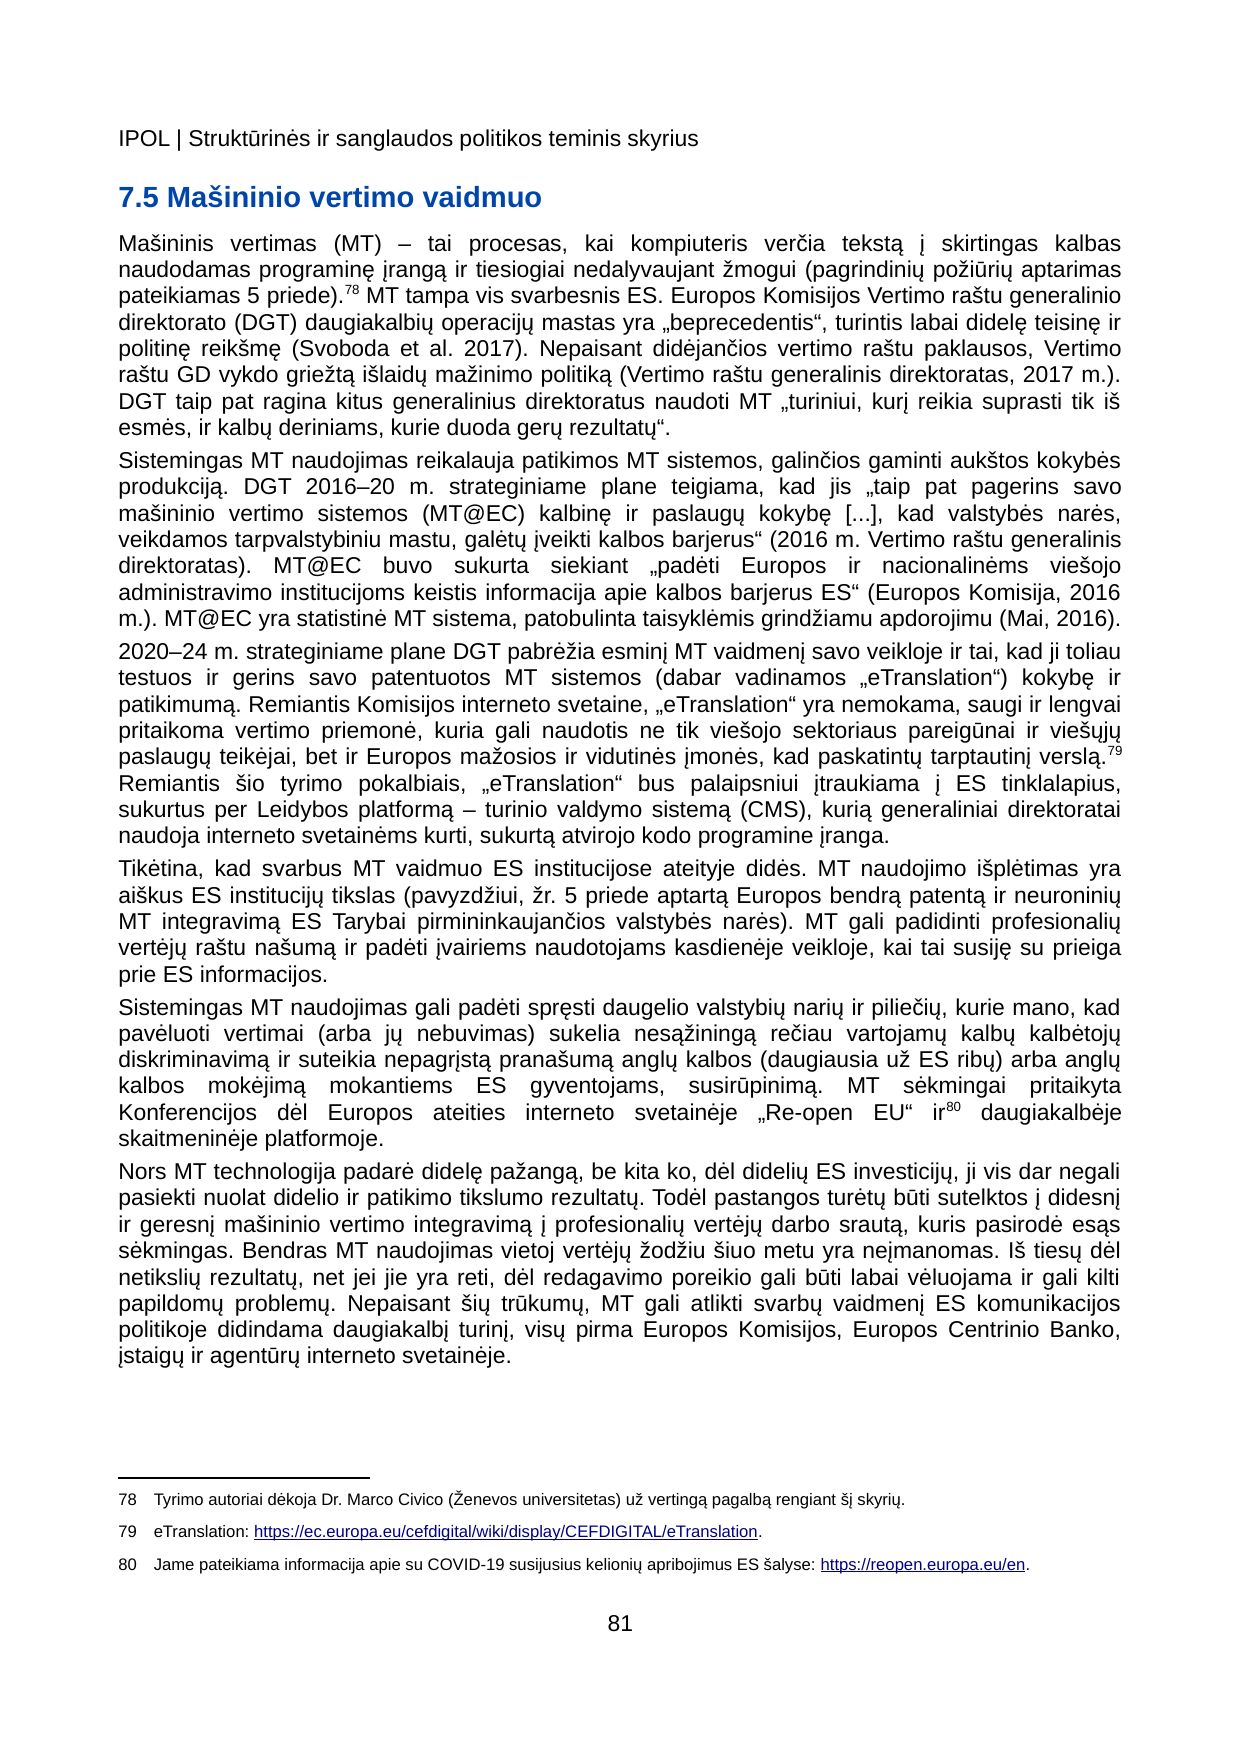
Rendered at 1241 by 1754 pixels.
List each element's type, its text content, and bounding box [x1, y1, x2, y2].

text Tyrimo autoriai dėkoja Dr. Marco Civico (Ženevos universitetas) už vertingą pagalbą rengiant šį skyrių. [118, 1490, 1122, 1509]
text Tikėtina, kad svarbus MT vaidmuo ES institucijose ateityje didės. MT naudojimo išplėtimas yra aiškus ES institucijų tikslas (pavyzdžiui, žr. 5 priede aptartą Europos bendrą patentą ir neuroninių MT integravimą ES Tarybai pirmininkaujančios valstybės narės). MT gali padidinti profesionalių vertėjų raštu našumą ir padėti įvairiems naudotojams kasdienėje veikloje, kai tai susiję su prieiga prie ES informacijos. [118, 855, 1122, 987]
text eTranslation: https://ec.europa.eu/cefdigital/wiki/display/CEFDIGITAL/eTranslation. [118, 1522, 1122, 1541]
text Mašininis vertimas (MT) – tai procesas, kai kompiuteris verčia tekstą į skirtingas kalbas naudodamas programinę įrangą ir tiesiogiai nedalyvaujant žmogui (pagrindinių požiūrių aptarimas pateikiamas 5 priede). MT tampa vis svarbesnis ES. Europos Komisijos Vertimo raštu generalinio direktorato (DGT) daugiakalbių operacijų mastas yra „beprecedentis“, turintis labai didelę teisinę ir politinę reikšmę (Svoboda et al. 2017). Nepaisant didėjančios vertimo raštu paklausos, Vertimo raštu GD vykdo griežtą išlaidų mažinimo politiką (Vertimo raštu generalinis direktoratas, 2017 m.). DGT taip pat ragina kitus generalinius direktoratus naudoti MT „turiniui, kurį reikia suprasti tik iš esmės, ir kalbų deriniams, kurie duoda gerų rezultatų“. [118, 230, 1122, 441]
text Sistemingas MT naudojimas gali padėti spręsti daugelio valstybių narių ir piliečių, kurie mano, kad pavėluoti vertimai (arba jų nebuvimas) sukelia nesąžiningą rečiau vartojamų kalbų kalbėtojų diskriminavimą ir suteikia nepagrįstą pranašumą anglų kalbos (daugiausia už ES ribų) arba anglų kalbos mokėjimą mokantiems ES gyventojams, susirūpinimą. MT sėkmingai pritaikyta Konferencijos dėl Europos ateities interneto svetainėje „Re-open EU“ ir daugiakalbėje skaitmeninėje platformoje. [118, 993, 1122, 1152]
text 2020–24 m. strateginiame plane DGT pabrėžia esminį MT vaidmenį savo veikloje ir tai, kad ji toliau testuos ir gerins savo patentuotos MT sistemos (dabar vadinamos „eTranslation“) kokybę ir patikimumą. Remiantis Komisijos interneto svetaine, „eTranslation“ yra nemokama, saugi ir lengvai pritaikoma vertimo priemonė, kuria gali naudotis ne tik viešojo sektoriaus pareigūnai ir viešųjų paslaugų teikėjai, bet ir Europos mažosios ir vidutinės įmonės, kad paskatintų tarptautinį verslą. Remiantis šio tyrimo pokalbiais, „eTranslation“ bus palaipsniui įtraukiama į ES tinklalapius, sukurtus per Leidybos platformą – turinio valdymo sistemą (CMS), kurią generaliniai direktoratai naudoja interneto svetainėms kurti, sukurtą atvirojo kodo programine įranga. [118, 638, 1122, 849]
text Nors MT technologija padarė didelę pažangą, be kita ko, dėl didelių ES investicijų, ji vis dar negali pasiekti nuolat didelio ir patikimo tikslumo rezultatų. Todėl pastangos turėtų būti sutelktos į didesnį ir geresnį mašininio vertimo integravimą į profesionalių vertėjų darbo srautą, kuris pasirodė esąs sėkmingas. Bendras MT naudojimas vietoj vertėjų žodžiu šiuo metu yra neįmanomas. Iš tiesų dėl netikslių rezultatų, net jei jie yra reti, dėl redagavimo poreikio gali būti labai vėluojama ir gali kilti papildomų problemų. Nepaisant šių trūkumų, MT gali atlikti svarbų vaidmenį ES komunikacijos politikoje didindama daugiakalbį turinį, visų pirma Europos Komisijos, Europos Centrinio Banko, įstaigų ir agentūrų interneto svetainėje. [118, 1158, 1122, 1369]
text Sistemingas MT naudojimas reikalauja patikimos MT sistemos, galinčios gaminti aukštos kokybės produkciją. DGT 2016–20 m. strateginiame plane teigiama, kad jis „taip pat pagerins savo mašininio vertimo sistemos (MT@EC) kalbinę ir paslaugų kokybę [...], kad valstybės narės, veikdamos tarpvalstybiniu mastu, galėtų įveikti kalbos barjerus“ (2016 m. Vertimo raštu generalinis direktoratas). MT@EC buvo sukurta siekiant „padėti Europos ir nacionalinėms viešojo administravimo institucijoms keistis informacija apie kalbos barjerus ES“ (Europos Komisija, 2016 m.). MT@EC yra statistinė MT sistema, patobulinta taisyklėmis grindžiamu apdorojimu (Mai, 2016). [118, 447, 1122, 631]
subtitle 7.5 Mašininio vertimo vaidmuo [118, 180, 1122, 214]
text Jame pateikiama informacija apie su COVID-19 susijusius kelionių apribojimus ES šalyse: https://reopen.europa.eu/en. [118, 1554, 1122, 1573]
